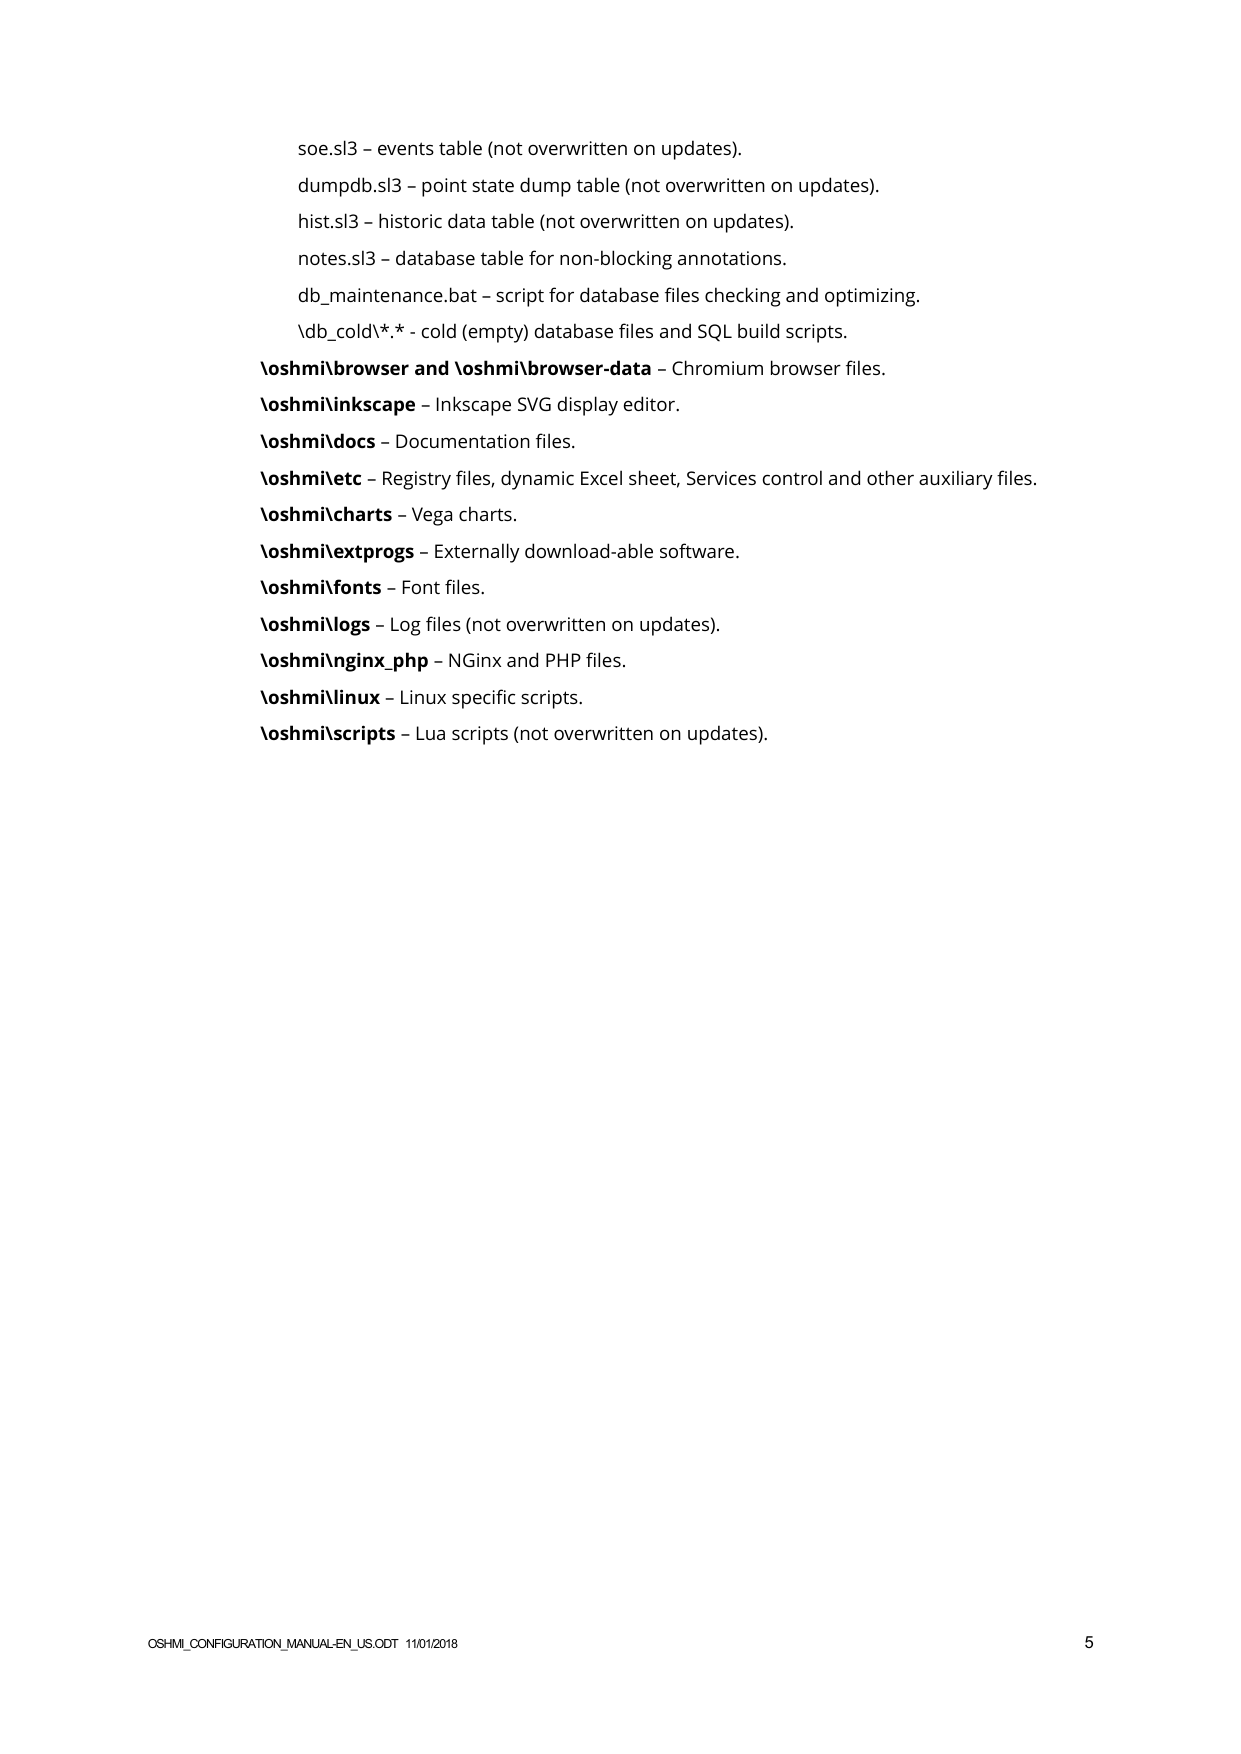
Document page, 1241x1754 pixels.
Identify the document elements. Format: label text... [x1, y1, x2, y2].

text dumpdb.sl3 – point state dump table (not overwritten on updates). [260, 172, 1093, 198]
text \oshmi\logs – Log files (not overwritten on updates). [260, 611, 1093, 637]
text db_maintenance.bat – script for database files checking and optimizing. [148, 282, 1093, 308]
text notes.sl3 – database table for non-blocking annotations. [148, 246, 1093, 271]
text \oshmi\scripts – Lua scripts (not overwritten on updates). [260, 721, 1093, 746]
text \db_cold\*.* - cold (empty) database files and SQL build scripts. [260, 319, 1093, 344]
text \oshmi\fonts – Font files. [260, 574, 1093, 600]
text \oshmi\extprogs – Externally download-able software. [260, 538, 1093, 563]
text hist.sl3 – historic data table (not overwritten on updates). [260, 209, 1093, 234]
text \oshmi\docs – Documentation files. [260, 428, 1093, 454]
text \oshmi\linux – Linux specific scripts. [260, 684, 1093, 710]
text \oshmi\browser and \oshmi\browser-data – Chromium browser files. [260, 355, 1093, 381]
text \oshmi\nginx_php – NGinx and PHP files. [260, 648, 1093, 673]
text \oshmi\etc – Registry files, dynamic Excel sheet, Services control and other auxiliary files. [260, 465, 1093, 490]
text \oshmi\inkscape – Inkscape SVG display editor. [260, 392, 1093, 417]
text \oshmi\charts – Vega charts. [260, 501, 1093, 527]
text soe.sl3 – events table (not overwritten on updates). [260, 136, 1093, 161]
